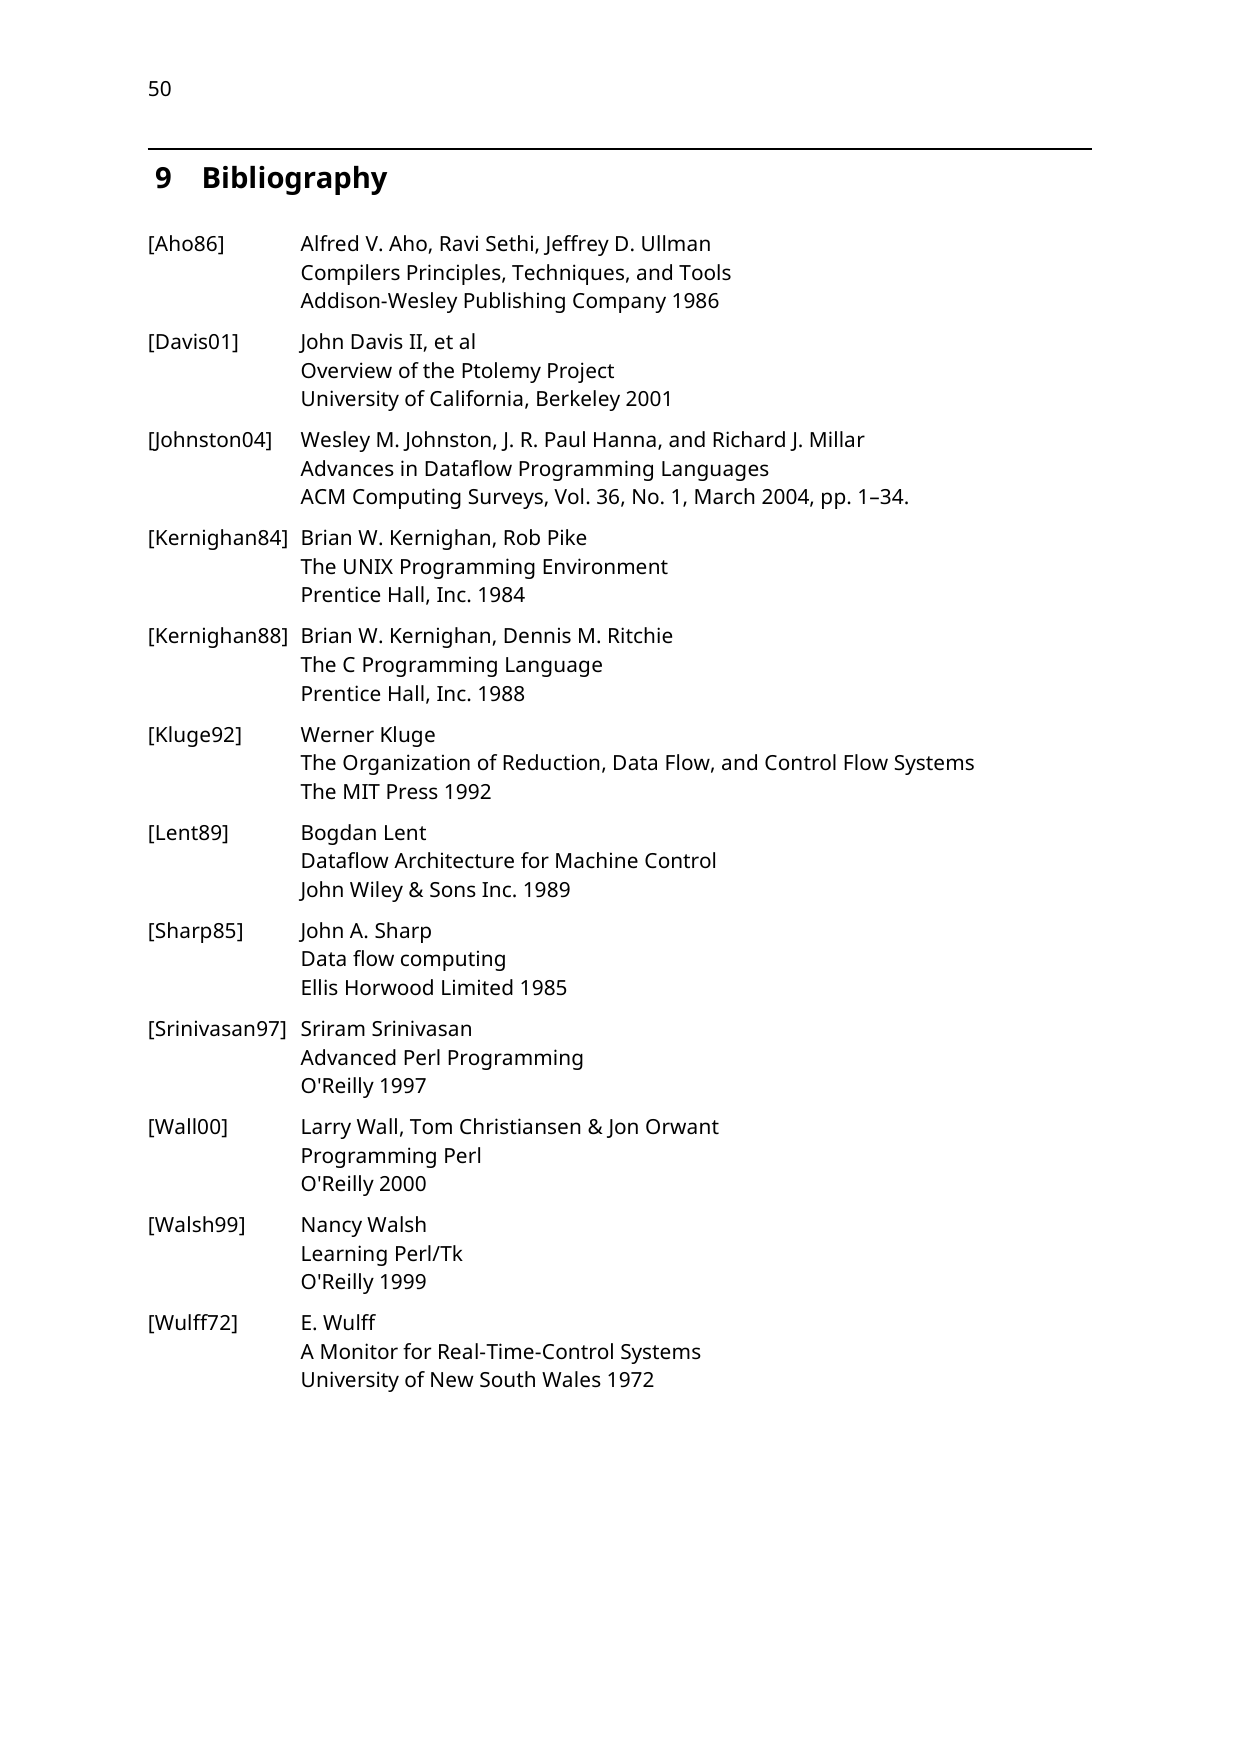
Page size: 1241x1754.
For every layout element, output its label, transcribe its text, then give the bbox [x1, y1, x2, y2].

text [Lent89] Bogdan Lent Dataflow Architecture for Machine Control John Wiley & Sons Inc. 1989 [148, 818, 1092, 903]
text [Aho86] Alfred V. Aho, Ravi Sethi, Jeffrey D. Ullman Compilers Principles, Techniques, and Tools Addison-Wesley Publishing Company 1986 [148, 229, 1092, 314]
text [Walsh99] Nancy Walsh Learning Perl/Tk O'Reilly 1999 [148, 1210, 1092, 1296]
text [Kernighan84] Brian W. Kernighan, Rob Pike The UNIX Programming Environment Prentice Hall, Inc. 1984 [148, 523, 1092, 609]
text [Kernighan88] Brian W. Kernighan, Dennis M. Ritchie The C Programming Language Prentice Hall, Inc. 1988 [148, 621, 1092, 707]
text [Srinivasan97] Sriram Srinivasan Advanced Perl Programming O'Reilly 1997 [148, 1014, 1092, 1099]
text [Davis01] John Davis II, et al Overview of the Ptolemy Project University of California, Berkeley 2001 [148, 327, 1092, 413]
text [Wulff72] E. Wulff A Monitor for Real-Time-Control Systems University of New South Wales 1972 [148, 1308, 1092, 1394]
text [Johnston04] Wesley M. Johnston, J. R. Paul Hanna, and Richard J. Millar Advances in Dataflow Programming Languages ACM Computing Surveys, Vol. 36, No. 1, March 2004, pp. 1–34. [148, 425, 1092, 511]
text [Wall00] Larry Wall, Tom Christiansen & Jon Orwant Programming Perl O'Reilly 2000 [148, 1112, 1092, 1198]
text [Kluge92] Werner Kluge The Organization of Reduction, Data Flow, and Control Flow Systems The MIT Press 1992 [148, 719, 1092, 805]
subtitle Bibliography [148, 150, 1092, 204]
text [Sharp85] John A. Sharp Data flow computing Ellis Horwood Limited 1985 [148, 916, 1092, 1001]
